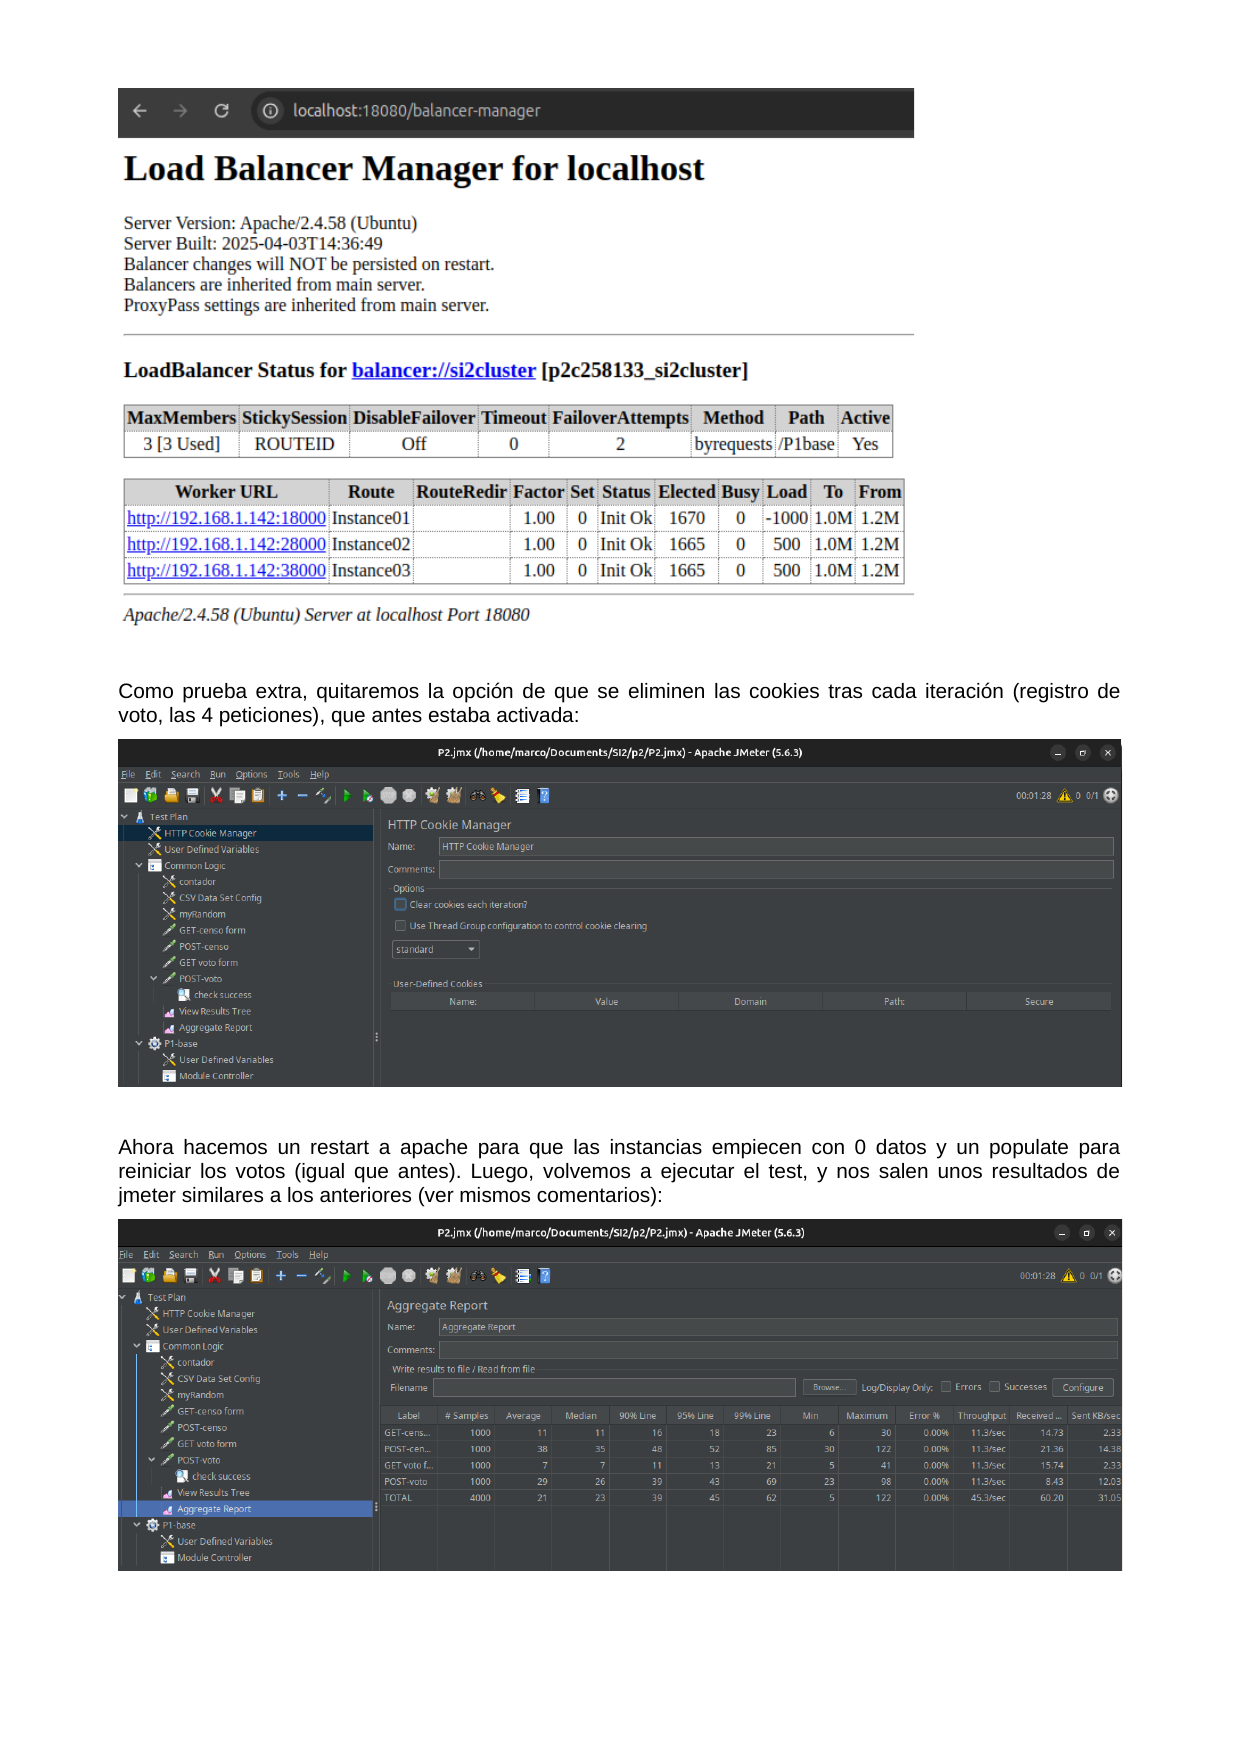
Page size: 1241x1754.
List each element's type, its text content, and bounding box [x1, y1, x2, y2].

picture [118, 1219, 1123, 1571]
picture [118, 88, 915, 630]
text Ahora hacemos un restart a apache para que las instancias empiecen con 0 datos y un populate para reiniciar los votos (igual que antes). Luego, volvemos a ejecutar el test, y nos salen unos resultados de jmeter similares a los anteriores (ver mismos comentarios): [118, 1135, 1122, 1207]
picture [118, 739, 1123, 1087]
text Como prueba extra, quitaremos la opción de que se eliminen las cookies tras cada iteración (registro de voto, las 4 peticiones), que antes estaba activada: [118, 679, 1122, 727]
